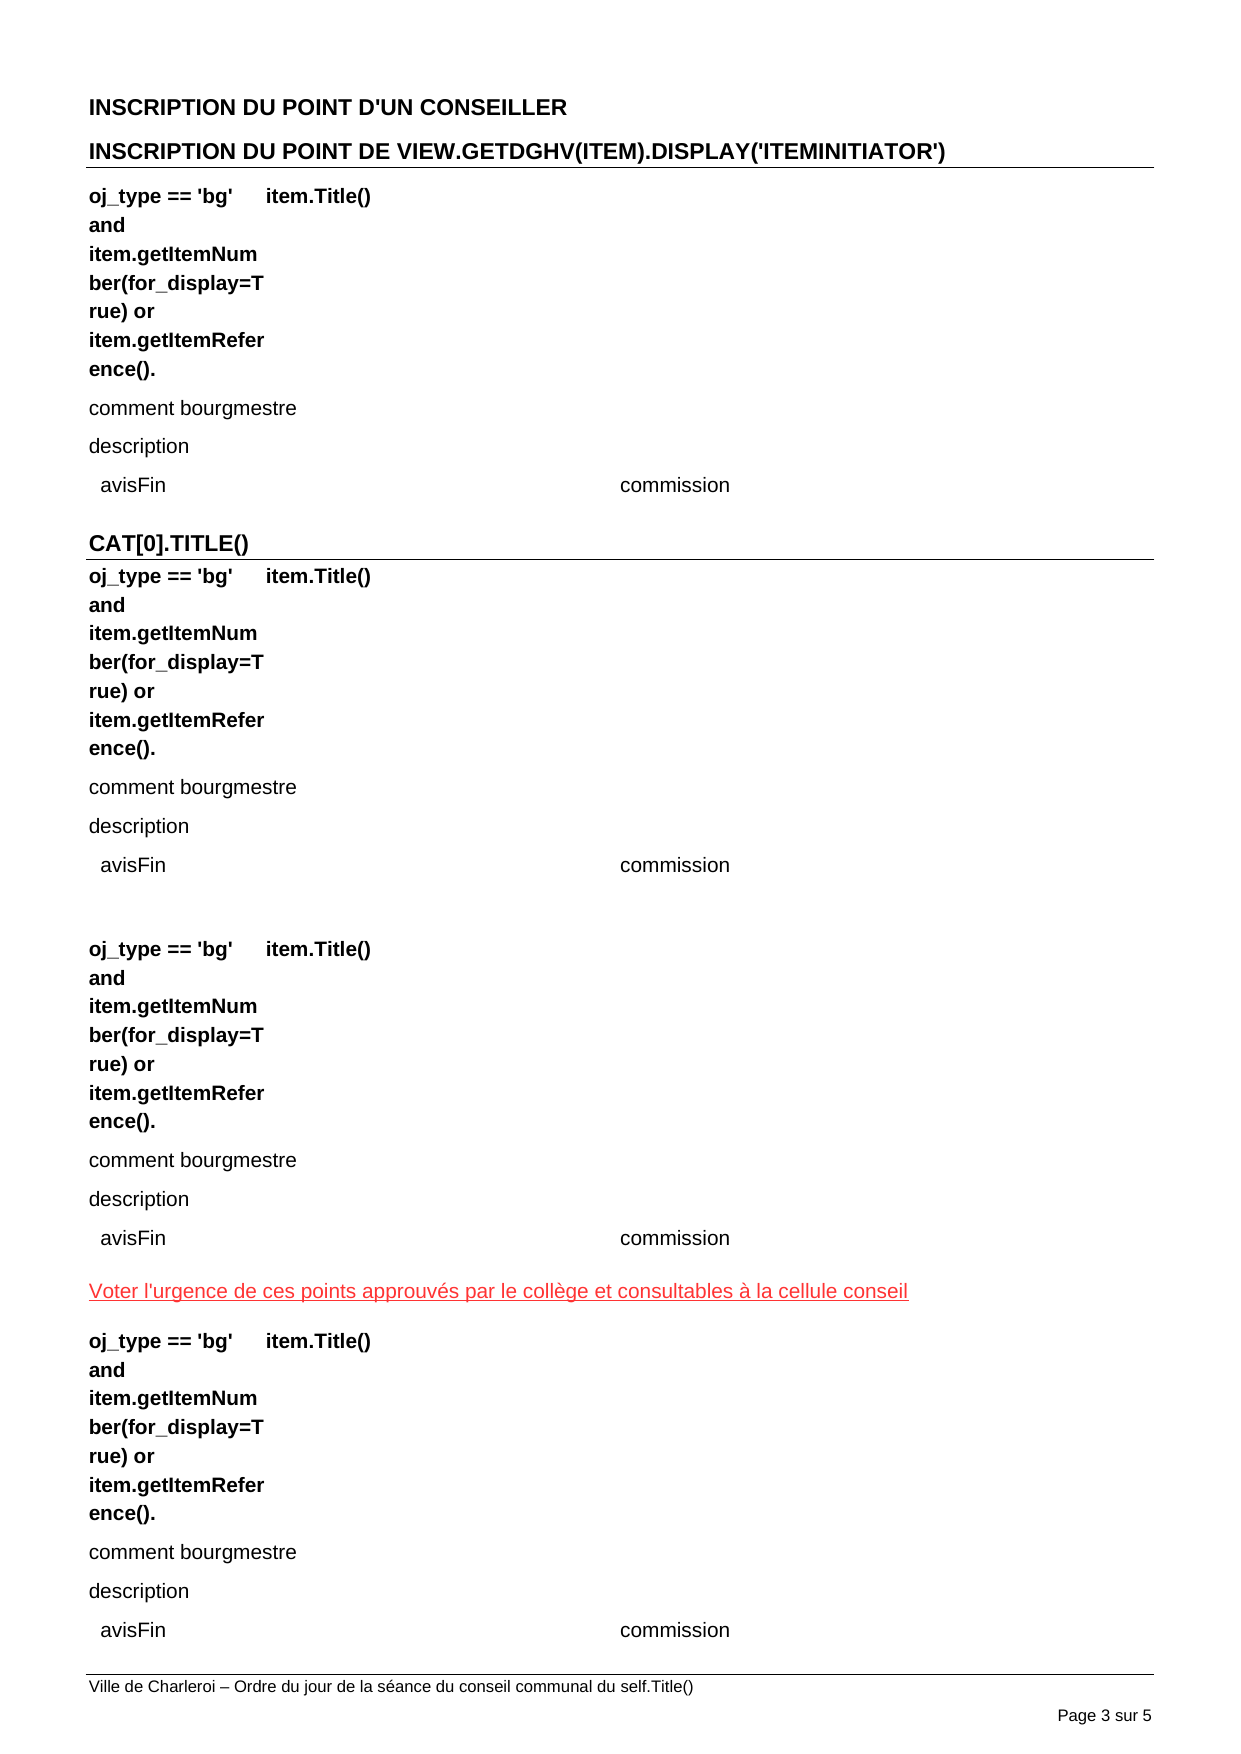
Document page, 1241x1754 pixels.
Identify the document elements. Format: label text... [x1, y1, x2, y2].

table_cell comment bourgmestre [89, 395, 1152, 434]
table_header avisFin [89, 853, 620, 876]
table_cell description [89, 814, 1152, 852]
table_cell comment bourgmestre [89, 1540, 1152, 1579]
text Inscription du point dE view.getDGHV(item).display('itemInitiator') [86, 135, 1154, 167]
table_cell description [89, 1579, 1152, 1617]
text Inscription du point d'un Conseiller [86, 91, 1154, 121]
table_header avisFin [89, 473, 620, 497]
table_cell description [89, 1187, 1152, 1225]
table_header item.Title() [266, 1329, 1152, 1540]
text Voter l'urgence de ces points approuvés par le collège et consultables à la cellule conseil [88, 1279, 1152, 1303]
table_header oj_type == 'bg' and item.getItemNumber(for_display=True) or item.getItemReference(). [89, 184, 266, 395]
text cat[0].Title() [86, 527, 1154, 559]
table_header item.Title() [266, 564, 1152, 775]
table_header commission [620, 1225, 1152, 1249]
table_cell comment bourgmestre [89, 1148, 1152, 1187]
table_header oj_type == 'bg' and item.getItemNumber(for_display=True) or item.getItemReference(). [89, 564, 266, 775]
table_cell comment bourgmestre [89, 775, 1152, 814]
table_header item.Title() [266, 937, 1152, 1148]
table_header commission [620, 1618, 1152, 1641]
table_header avisFin [89, 1618, 620, 1641]
table_header avisFin [89, 1225, 620, 1249]
table_header oj_type == 'bg' and item.getItemNumber(for_display=True) or item.getItemReference(). [89, 937, 266, 1148]
table_header item.Title() [266, 184, 1152, 395]
table_cell description [89, 434, 1152, 473]
table_header commission [620, 853, 1152, 876]
table_header oj_type == 'bg' and item.getItemNumber(for_display=True) or item.getItemReference(). [89, 1329, 266, 1540]
table_header commission [620, 473, 1152, 497]
